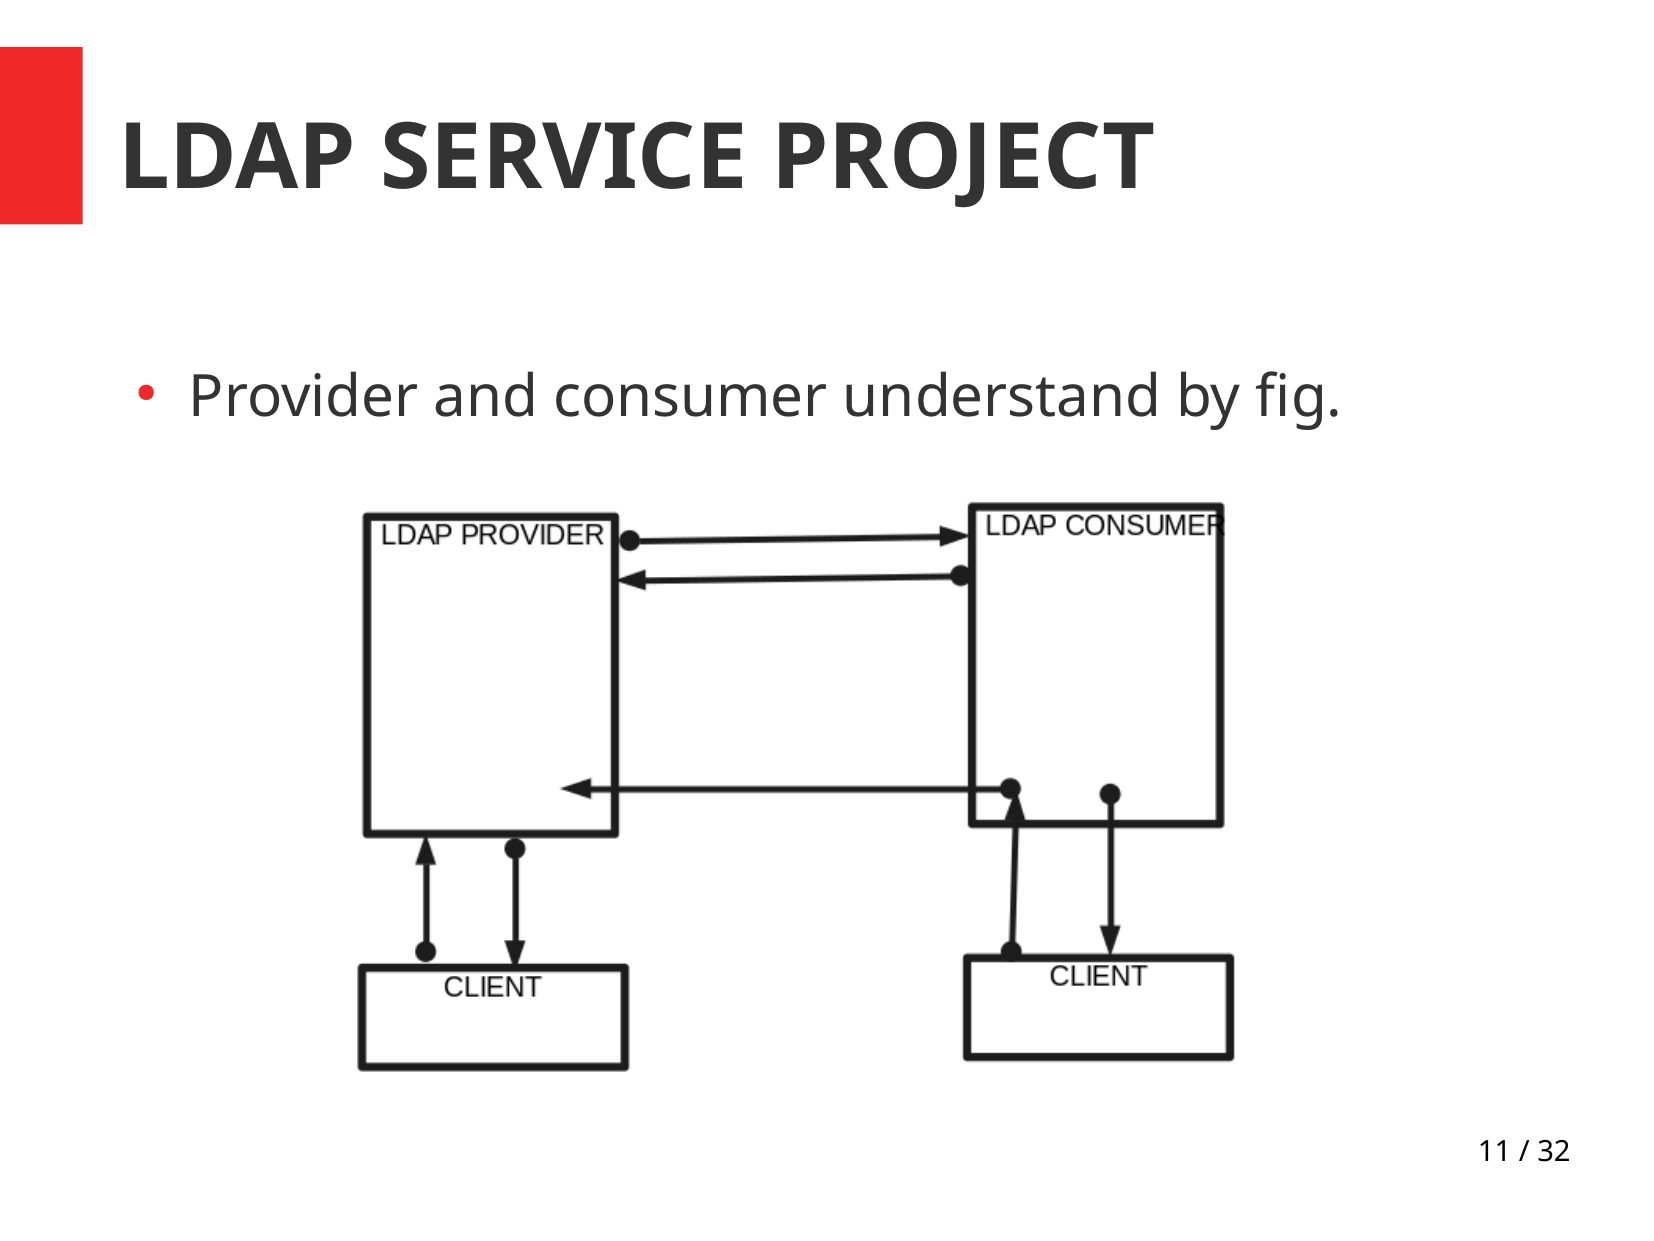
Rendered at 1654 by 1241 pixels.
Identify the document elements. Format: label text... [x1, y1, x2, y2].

picture [342, 479, 1261, 1109]
title LDAP SERVICE PROJECT [118, 49, 1571, 257]
list Provider and consumer understand by fig. [118, 354, 1536, 1074]
